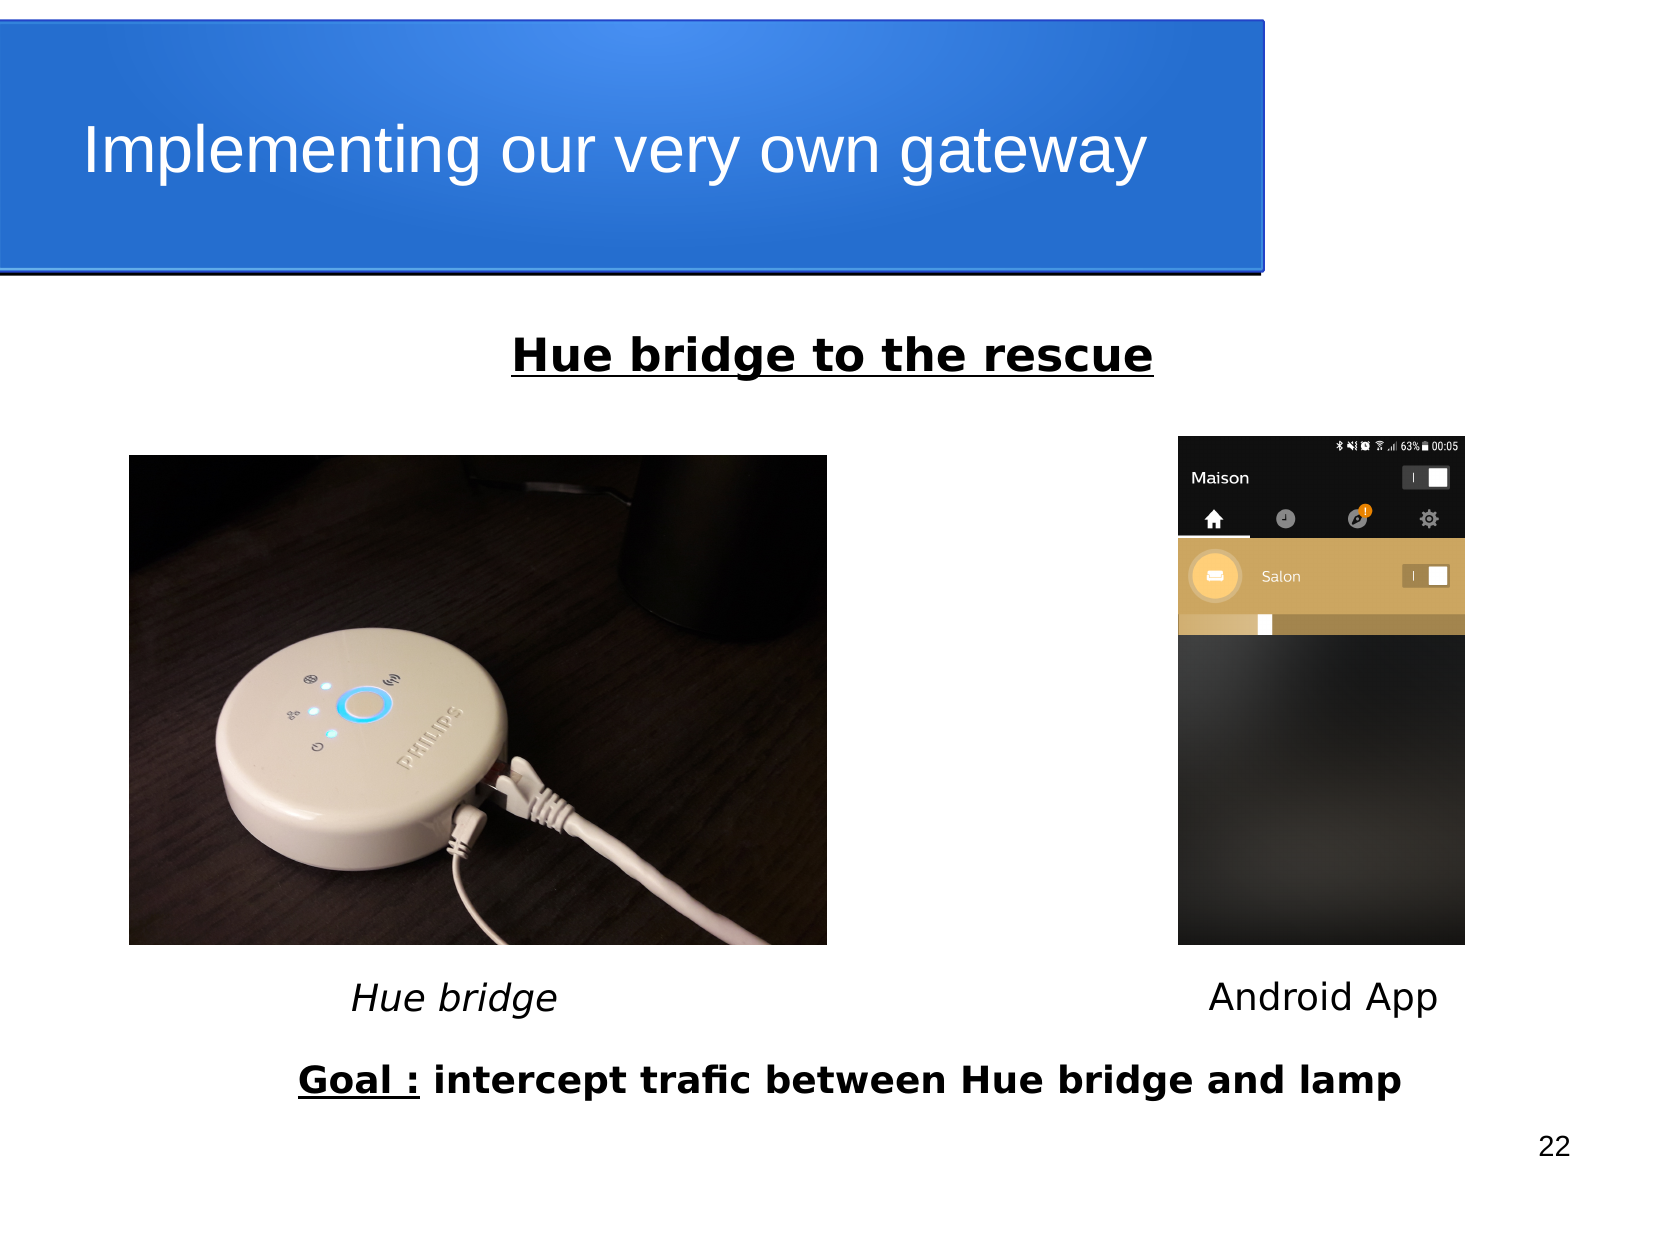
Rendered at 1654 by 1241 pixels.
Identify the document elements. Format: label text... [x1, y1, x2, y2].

picture [129, 455, 827, 945]
text_box Hue bridge [177, 969, 733, 1028]
title Implementing our very own gateway [82, 47, 1235, 252]
text_box Android App [1170, 968, 1477, 1027]
text_box Hue bridge to the rescue [82, 321, 1583, 390]
picture [1178, 436, 1465, 945]
text_box Goal : intercept trafic between Hue bridge and lamp [259, 1051, 1441, 1111]
